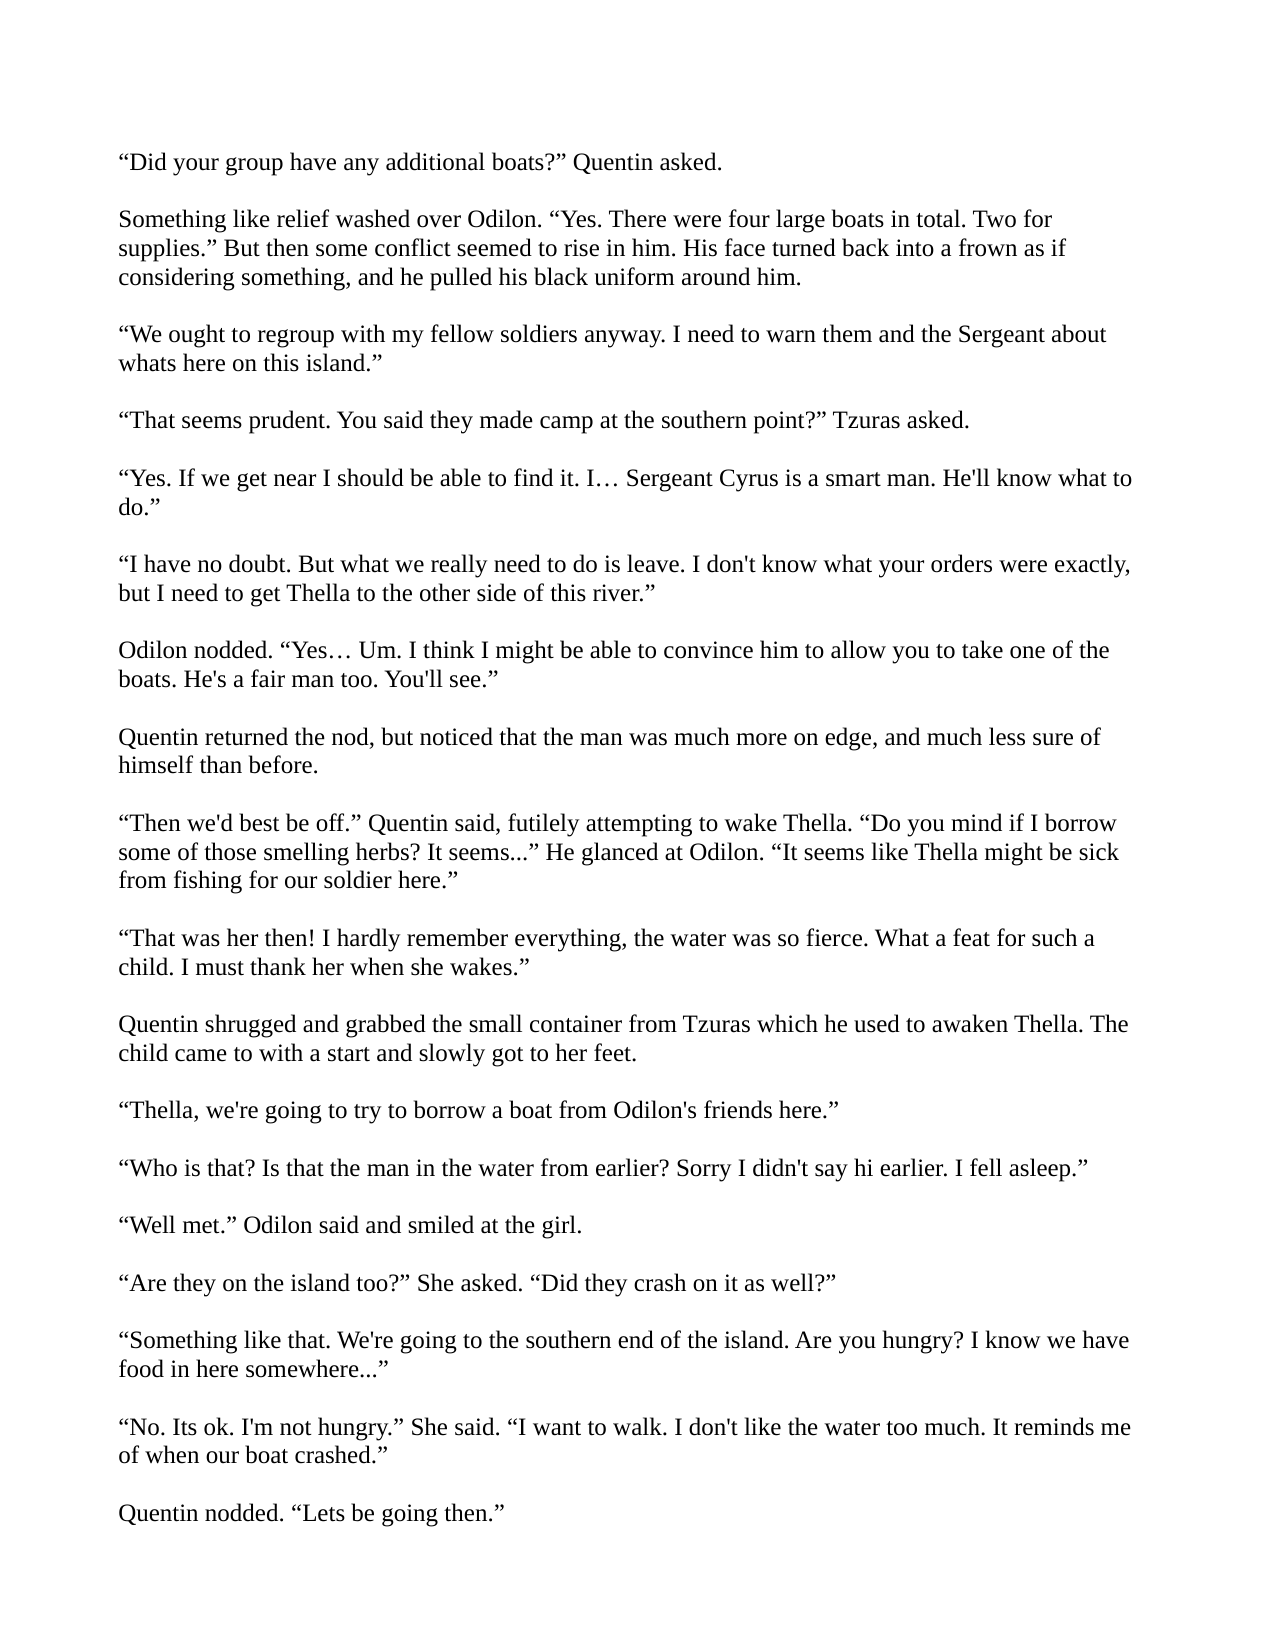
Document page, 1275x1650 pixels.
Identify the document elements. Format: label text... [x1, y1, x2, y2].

text “We ought to regroup with my fellow soldiers anyway. I need to warn them and the Sergeant about whats here on this island.” [118, 319, 1157, 377]
text “I have no doubt. But what we really need to do is leave. I don't know what your orders were exactly, but I need to get Thella to the other side of this river.” [118, 549, 1157, 607]
text “Yes. If we get near I should be able to find it. I… Sergeant Cyrus is a smart man. He'll know what to do.” [118, 463, 1157, 521]
text “Did your group have any additional boats?” Quentin asked. [118, 147, 1157, 176]
text “Who is that? Is that the man in the water from earlier? Sorry I didn't say hi earlier. I fell asleep.” [118, 1153, 1157, 1182]
text Odilon nodded. “Yes… Um. I think I might be able to convince him to allow you to take one of the boats. He's a fair man too. You'll see.” [118, 636, 1157, 693]
text “Then we'd best be off.” Quentin said, futilely attempting to wake Thella. “Do you mind if I borrow some of those smelling herbs? It seems...” He glanced at Odilon. “It seems like Thella might be sick from fishing for our soldier here.” [118, 808, 1157, 894]
text “Thella, we're going to try to borrow a boat from Odilon's friends here.” [118, 1096, 1157, 1124]
text “That was her then! I hardly remember everything, the water was so fierce. What a feat for such a child. I must thank her when she wakes.” [118, 923, 1157, 981]
text Quentin returned the nod, but noticed that the man was much more on edge, and much less sure of himself than before. [118, 722, 1157, 779]
text “That seems prudent. You said they made camp at the southern point?” Tzuras asked. [118, 406, 1157, 434]
text “Something like that. We're going to the southern end of the island. Are you hungry? I know we have food in here somewhere...” [118, 1326, 1157, 1383]
text “No. Its ok. I'm not hungry.” She said. “I want to walk. I don't like the water too much. It reminds me of when our boat crashed.” [118, 1412, 1157, 1469]
text “Are they on the island too?” She asked. “Did they crash on it as well?” [118, 1268, 1157, 1297]
text “Well met.” Odilon said and smiled at the girl. [118, 1211, 1157, 1239]
text Quentin nodded. “Lets be going then.” [118, 1498, 1157, 1527]
text Something like relief washed over Odilon. “Yes. There were four large boats in total. Two for supplies.” But then some conflict seemed to rise in him. His face turned back into a frown as if considering something, and he pulled his black uniform around him. [118, 204, 1157, 291]
text Quentin shrugged and grabbed the small container from Tzuras which he used to awaken Thella. The child came to with a start and slowly got to her feet. [118, 1009, 1157, 1067]
